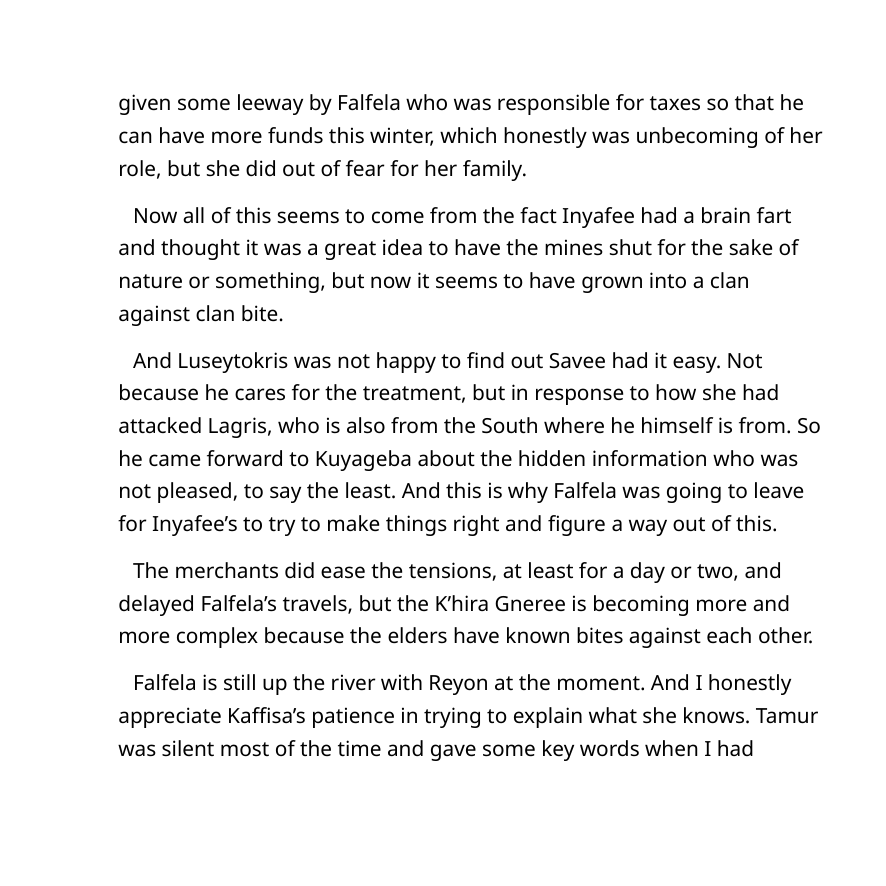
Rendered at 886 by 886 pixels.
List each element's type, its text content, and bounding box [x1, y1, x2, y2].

text given some leeway by Falfela who was responsible for taxes so that he can have more funds this winter, which honestly was unbecoming of her role, but she did out of fear for her family. [118, 88, 827, 182]
text The merchants did ease the tensions, at least for a day or two, and delayed Falfela’s travels, but the K’hira Gneree is becoming more and more complex because the elders have known bites against each other. [118, 556, 827, 650]
text And Luseytokris was not happy to find out Savee had it easy. Not because he cares for the treatment, but in response to how she had attacked Lagris, who is also from the South where he himself is from. So he came forward to Kuyageba about the hidden information who was not pleased, to say the least. And this is why Falfela was going to leave for Inyafee’s to try to make things right and figure a way out of this. [118, 346, 827, 537]
text Now all of this seems to come from the fact Inyafee had a brain fart and thought it was a great idea to have the mines shut for the sake of nature or something, but now it seems to have grown into a clan against clan bite. [118, 201, 827, 327]
text Falfela is still up the river with Reyon at the moment. And I honestly appreciate Kaffisa’s patience in trying to explain what she knows. Tamur was silent most of the time and gave some key words when I had [118, 668, 827, 762]
